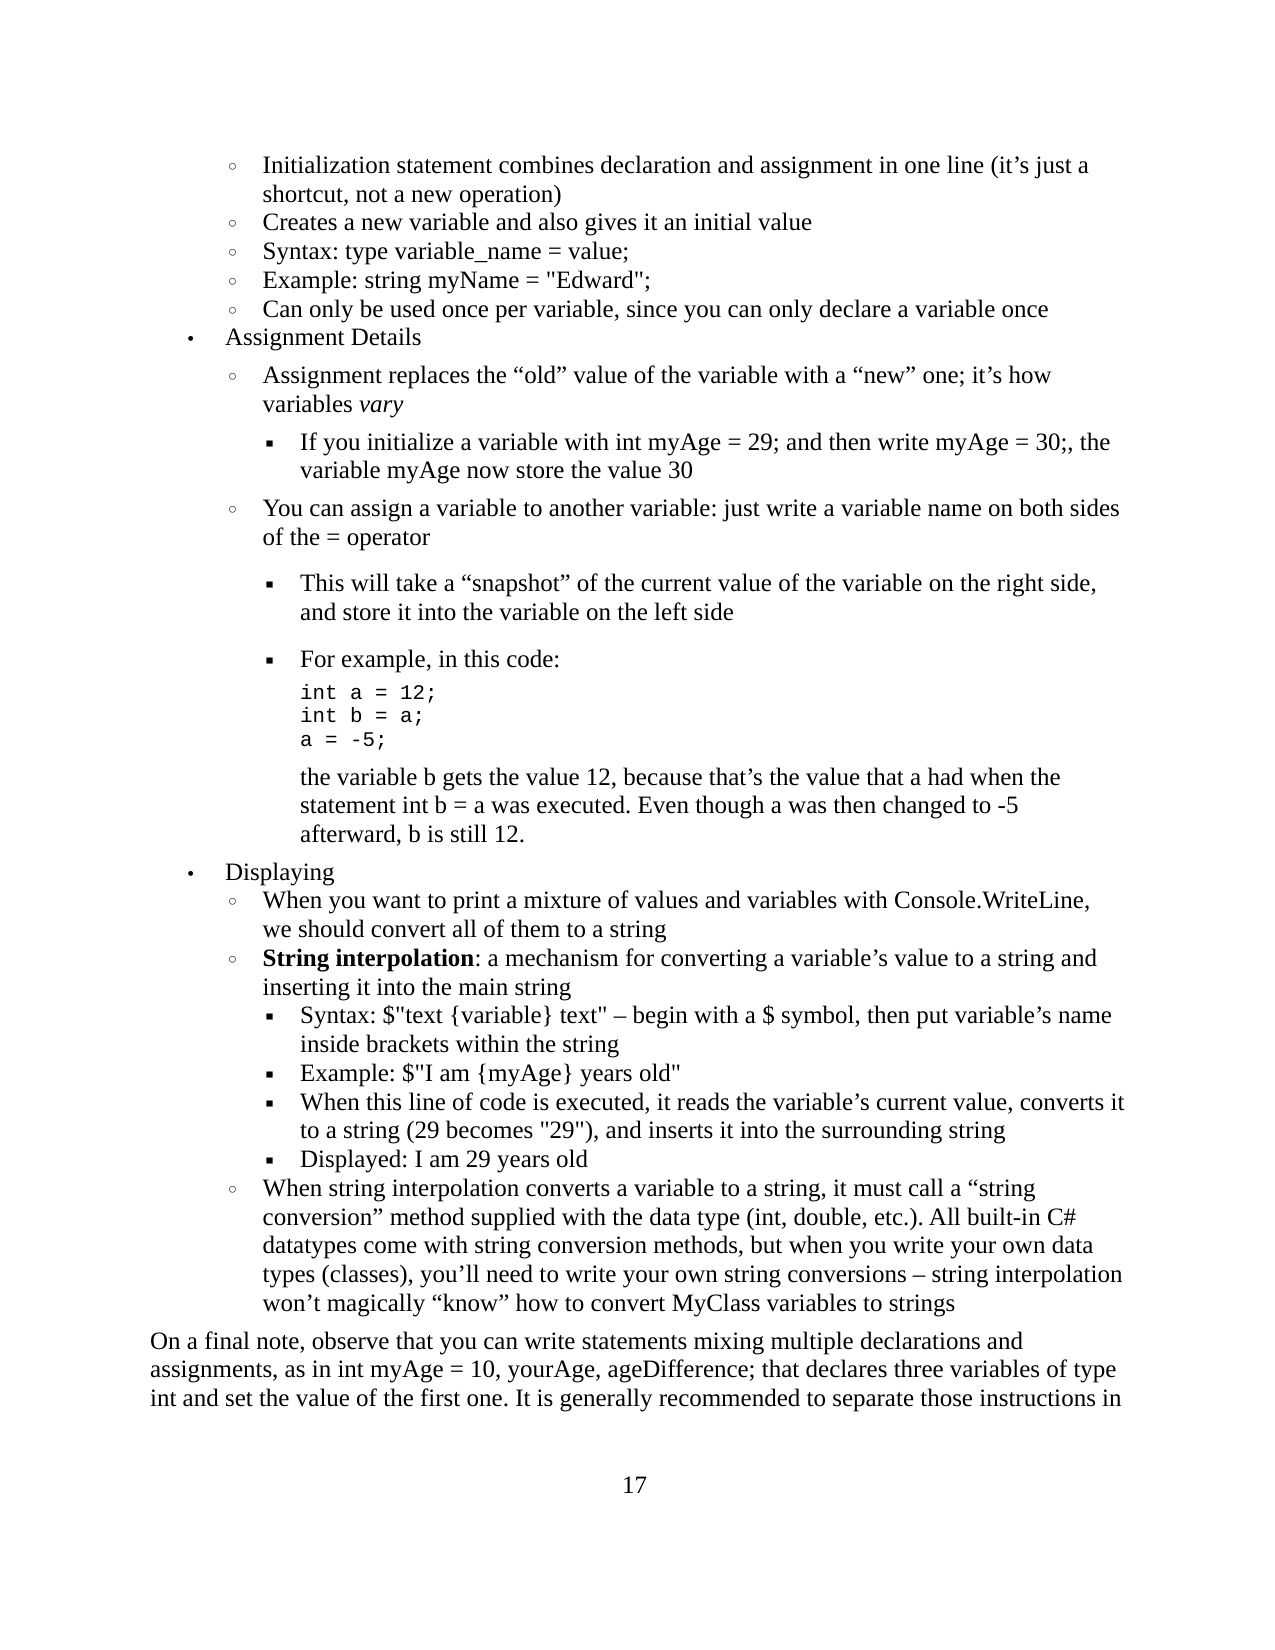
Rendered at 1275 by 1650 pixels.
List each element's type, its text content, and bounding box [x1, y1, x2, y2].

list Example: $"I am {myAge} years old" [262, 1058, 1125, 1087]
list Example: string myName = "Edward"; [225, 265, 1125, 294]
list Can only be used once per variable, since you can only declare a variable once [225, 294, 1125, 322]
list Syntax: $"text {variable} text" – begin with a $ symbol, then put variable’s name inside brackets within the string [262, 1001, 1125, 1058]
list Assignment replaces the “old” value of the variable with a “new” one; it’s how variables vary [225, 360, 1125, 418]
list int a = 12; [262, 682, 1125, 705]
list Displaying [187, 857, 1125, 886]
text On a final note, observe that you can write statements mixing multiple declarations and assignments, as in int myAge = 10, yourAge, ageDifference; that declares three variables of type int and set the value of the first one. It is generally recommended to separate those instructions in [150, 1326, 1125, 1412]
list When this line of code is executed, it reads the variable’s current value, converts it to a string (29 becomes "29"), and inserts it into the surrounding string [262, 1087, 1125, 1144]
list Creates a new variable and also gives it an initial value [225, 207, 1125, 236]
list If you initialize a variable with int myAge = 29; and then write myAge = 30;, the variable myAge now store the value 30 [262, 427, 1125, 484]
list a = -5; [262, 729, 1125, 753]
list Initialization statement combines declaration and assignment in one line (it’s just a shortcut, not a new operation) [225, 150, 1125, 207]
list This will take a “snapshot” of the current value of the variable on the right side, and store it into the variable on the left side [262, 568, 1125, 626]
list You can assign a variable to another variable: just write a variable name on both sides of the = operator [225, 493, 1125, 551]
list the variable b gets the value 12, because that’s the value that a had when the statement int b = a was executed. Even though a was then changed to -5 afterward, b is still 12. [262, 762, 1125, 848]
list For example, in this code: [262, 644, 1125, 673]
list When string interpolation converts a variable to a string, it must call a “string conversion” method supplied with the data type (int, double, etc.). All built-in C# datatypes come with string conversion methods, but when you write your own data types (classes), you’ll need to write your own string conversions – string interpolation won’t magically “know” how to convert MyClass variables to strings [225, 1173, 1125, 1317]
list When you want to print a mixture of values and variables with Console.WriteLine, we should convert all of them to a string [225, 886, 1125, 943]
list Displayed: I am 29 years old [262, 1144, 1125, 1173]
list Assignment Details [187, 322, 1125, 351]
list Syntax: type variable_name = value; [225, 236, 1125, 265]
list String interpolation: a mechanism for converting a variable’s value to a string and inserting it into the main string [225, 943, 1125, 1001]
list int b = a; [262, 705, 1125, 729]
